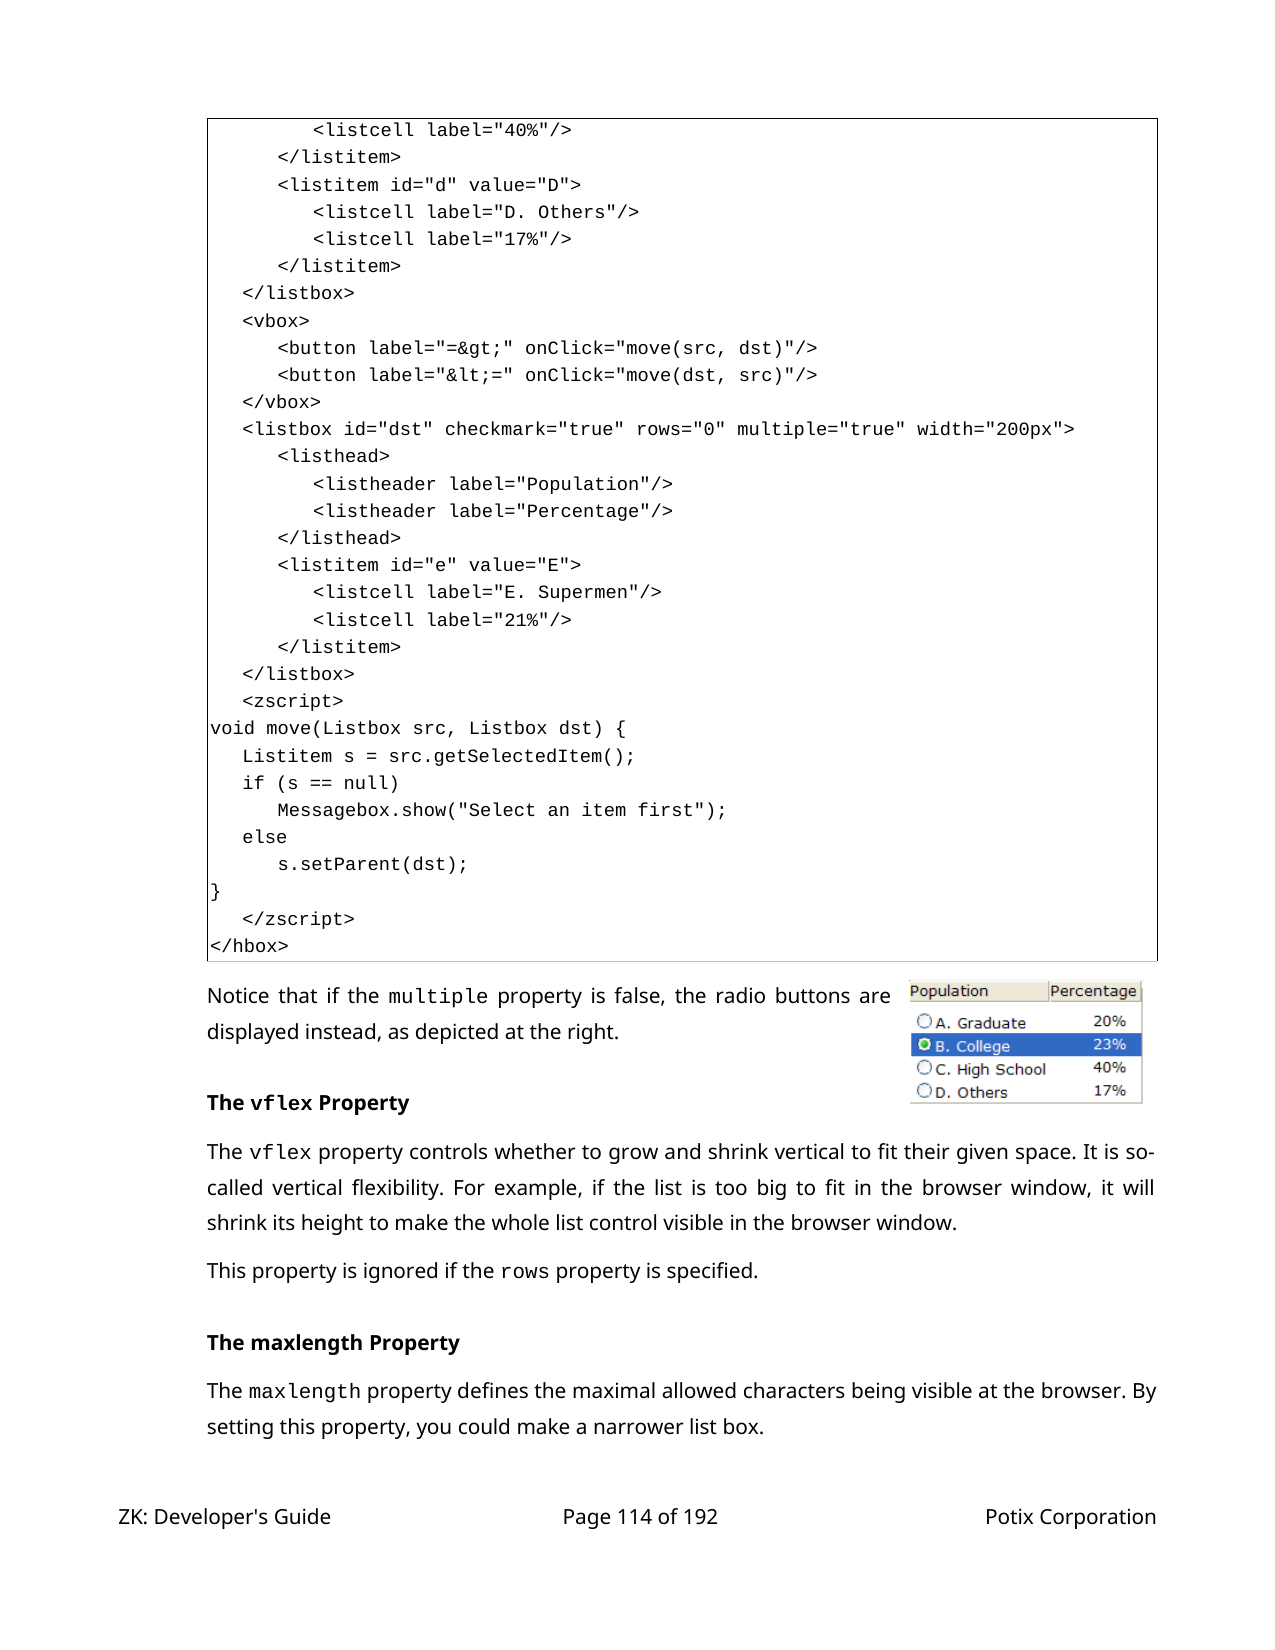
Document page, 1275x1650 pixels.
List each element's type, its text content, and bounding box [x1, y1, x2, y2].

subtitle The vflex Property [207, 1088, 1157, 1116]
text <listcell label="D. Others"/> [208, 200, 1157, 224]
text <listitem id="d" value="D"> [208, 172, 1157, 197]
text <listhead> [208, 444, 1157, 469]
text <button label="=&gt;" onClick="move(src, dst)"/> [208, 336, 1157, 360]
text <vbox> [208, 308, 1157, 333]
text <listcell label="E. Supermen"/> [208, 580, 1157, 604]
text <listcell label="21%"/> [208, 607, 1157, 632]
text </listhead> [208, 526, 1157, 550]
text </listitem> [208, 635, 1157, 659]
text <zscript> [208, 689, 1157, 713]
text s.setParent(dst); [208, 852, 1157, 876]
text </listitem> [208, 254, 1157, 278]
text else [208, 825, 1157, 849]
text if (s == null) [208, 771, 1157, 795]
text <listheader label="Population"/> [208, 472, 1157, 496]
text The maxlength property defines the maximal allowed characters being visible at the browser. By setting this property, you could make a narrower list box. [207, 1377, 1157, 1440]
subtitle The maxlength Property [207, 1328, 1157, 1356]
text The vflex property controls whether to grow and shrink vertical to fit their given space. It is so-called vertical flexibility. For example, if the list is too big to fit in the browser window, it will shrink its height to make the whole list control visible in the browser window. [207, 1137, 1157, 1236]
text void move(Listbox src, Listbox dst) { [208, 716, 1157, 741]
text </vbox> [208, 390, 1157, 414]
text <listheader label="Percentage"/> [208, 499, 1157, 523]
text <listcell label="17%"/> [208, 227, 1157, 251]
text } [208, 879, 1157, 904]
text Listitem s = src.getSelectedItem(); [208, 743, 1157, 768]
text <listitem id="e" value="E"> [208, 553, 1157, 577]
text </listitem> [208, 145, 1157, 169]
text <listbox id="dst" checkmark="true" rows="0" multiple="true" width="200px"> [208, 417, 1157, 441]
text Notice that if the multiple property is false, the radio buttons are displayed instead, as depicted at the right. [207, 982, 909, 1045]
text </zscript> [208, 907, 1157, 931]
text <button label="&lt;=" onClick="move(dst, src)"/> [208, 363, 1157, 387]
text This property is ignored if the rows property is specified. [207, 1257, 1157, 1285]
text </listbox> [208, 662, 1157, 686]
text </listbox> [208, 281, 1157, 306]
text Messagebox.show("Select an item first"); [208, 798, 1157, 822]
picture [909, 980, 1144, 1106]
text <listcell label="40%"/> [208, 119, 1157, 142]
text </hbox> [208, 934, 1157, 961]
